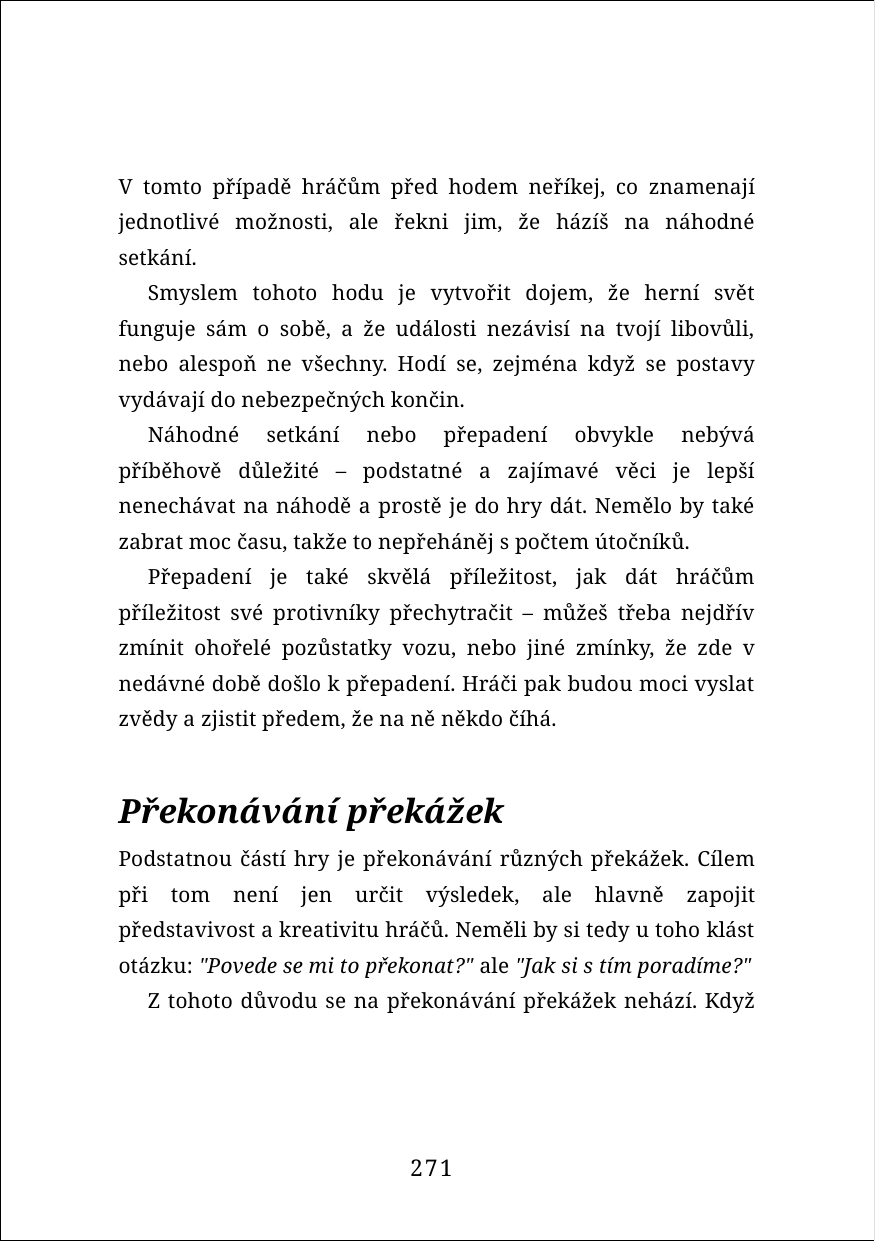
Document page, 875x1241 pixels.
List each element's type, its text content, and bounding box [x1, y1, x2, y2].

text Podstatnou částí hry je překonávání různých překážek. Cílem při tom není jen určit výsledek, ale hlavně zapojit představivost a kreativitu hráčů. Neměli by si tedy u toho klást otázku: "Povede se mi to překonat?" ale "Jak si s tím poradíme?" Z tohoto důvodu se na překonávání překážek nehází. Když [118, 844, 756, 1015]
subtitle Překonávání překážek [118, 787, 756, 833]
text V tomto případě hráčům před hodem neříkej, co znamenají jednotlivé možnosti, ale řekni jim, že házíš na náhodné setkání. Smyslem tohoto hodu je vytvořit dojem, že herní svět funguje sám o sobě, a že události nezávisí na tvojí libovůli, nebo alespoň ne všechny. Hodí se, zejména když se postavy vydávají do nebezpečných končin. Náhodné setkání nebo přepadení obvykle nebývá příběhově důležité – podstatné a zajímavé věci je lepší nenechávat na náhodě a prostě je do hry dát. Nemělo by také zabrat moc času, takže to nepřeháněj s počtem útočníků. Přepadení je také skvělá příležitost, jak dát hráčům příležitost své protivníky přechytračit – můžeš třeba nejdřív zmínit ohořelé pozůstatky vozu, nebo jiné zmínky, že zde v nedávné době došlo k přepadení. Hráči pak budou moci vyslat zvědy a zjistit předem, že na ně někdo číhá. [118, 172, 756, 733]
